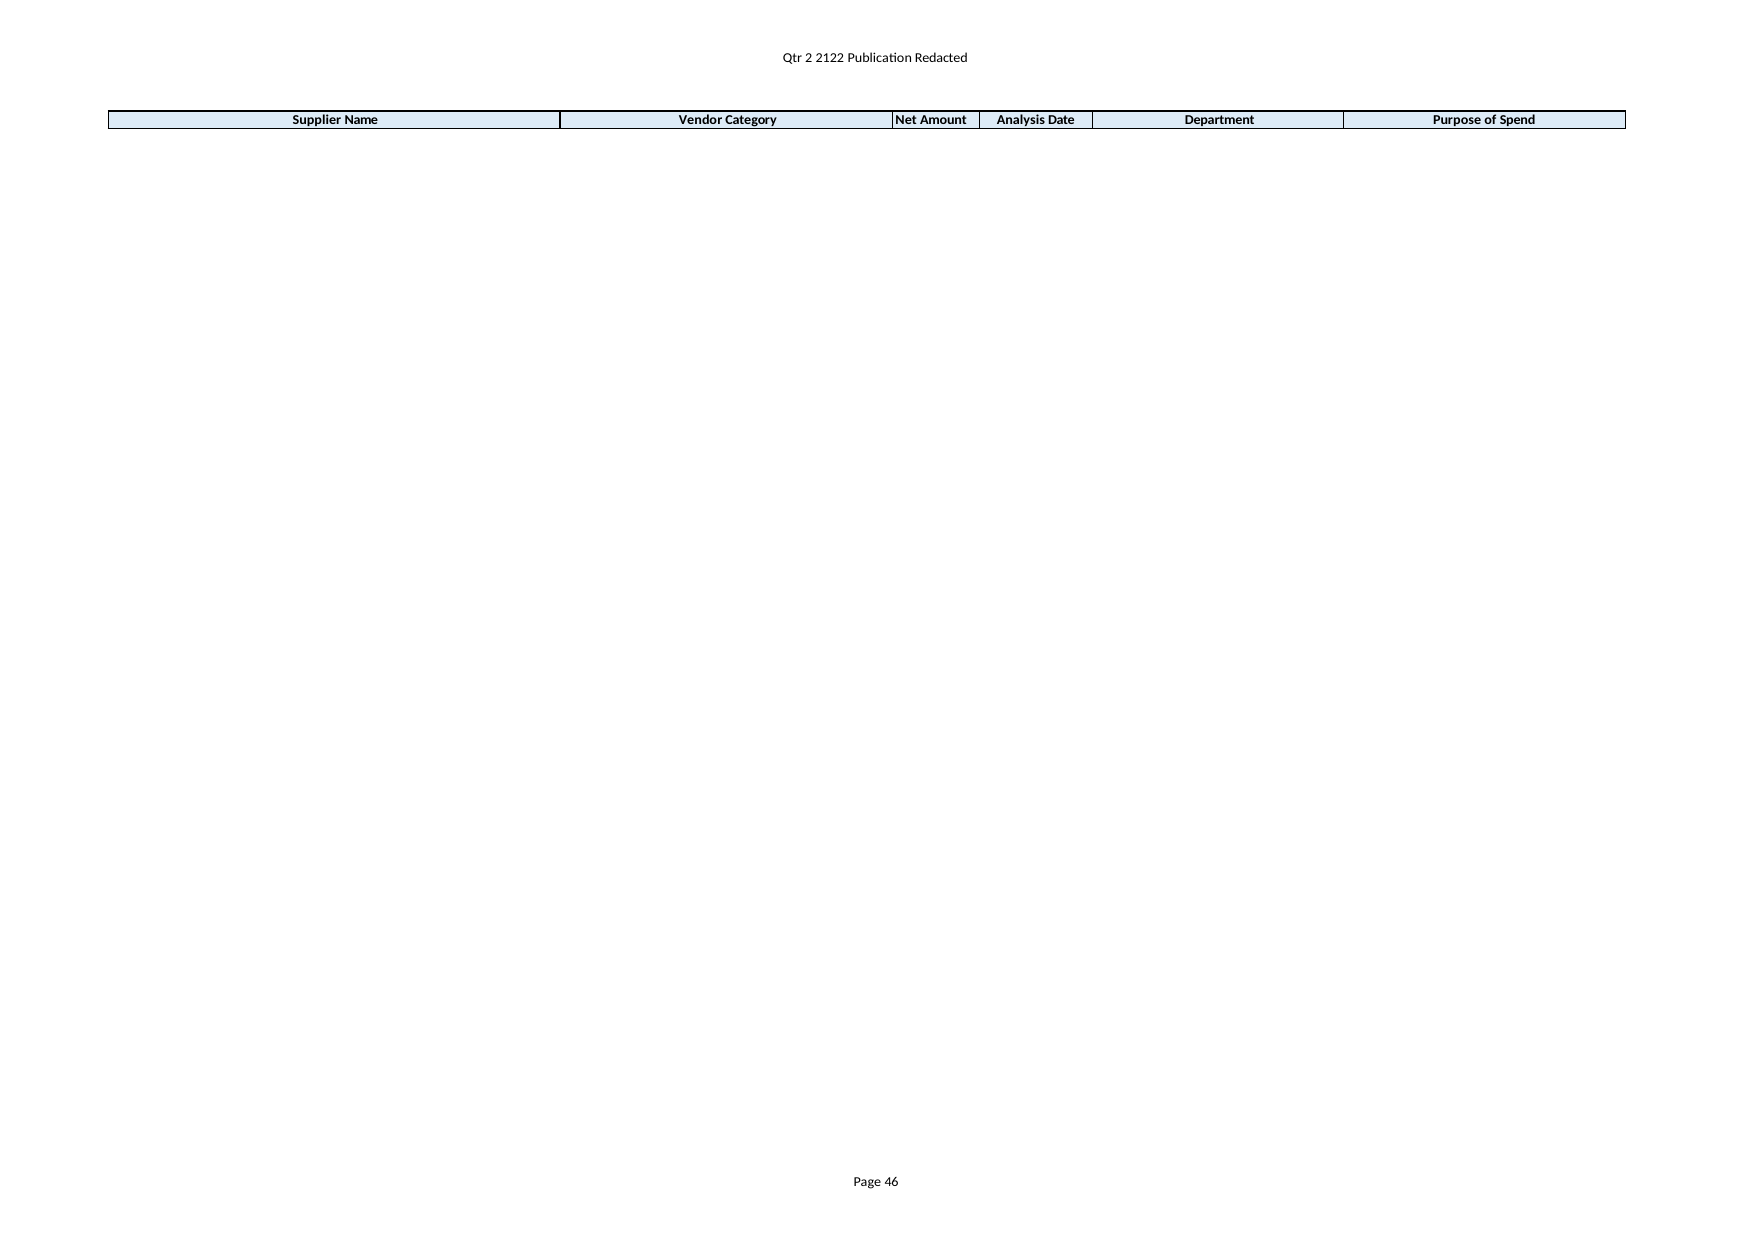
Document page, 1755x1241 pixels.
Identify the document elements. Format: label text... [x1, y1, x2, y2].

table_header Department [1093, 112, 1343, 128]
table_header Net Amount [893, 112, 979, 128]
table_header Vendor Category [561, 112, 892, 128]
table_header Analysis Date [980, 112, 1092, 128]
table_header Purpose of Spend [1344, 112, 1625, 128]
table_header Supplier Name [109, 112, 559, 128]
